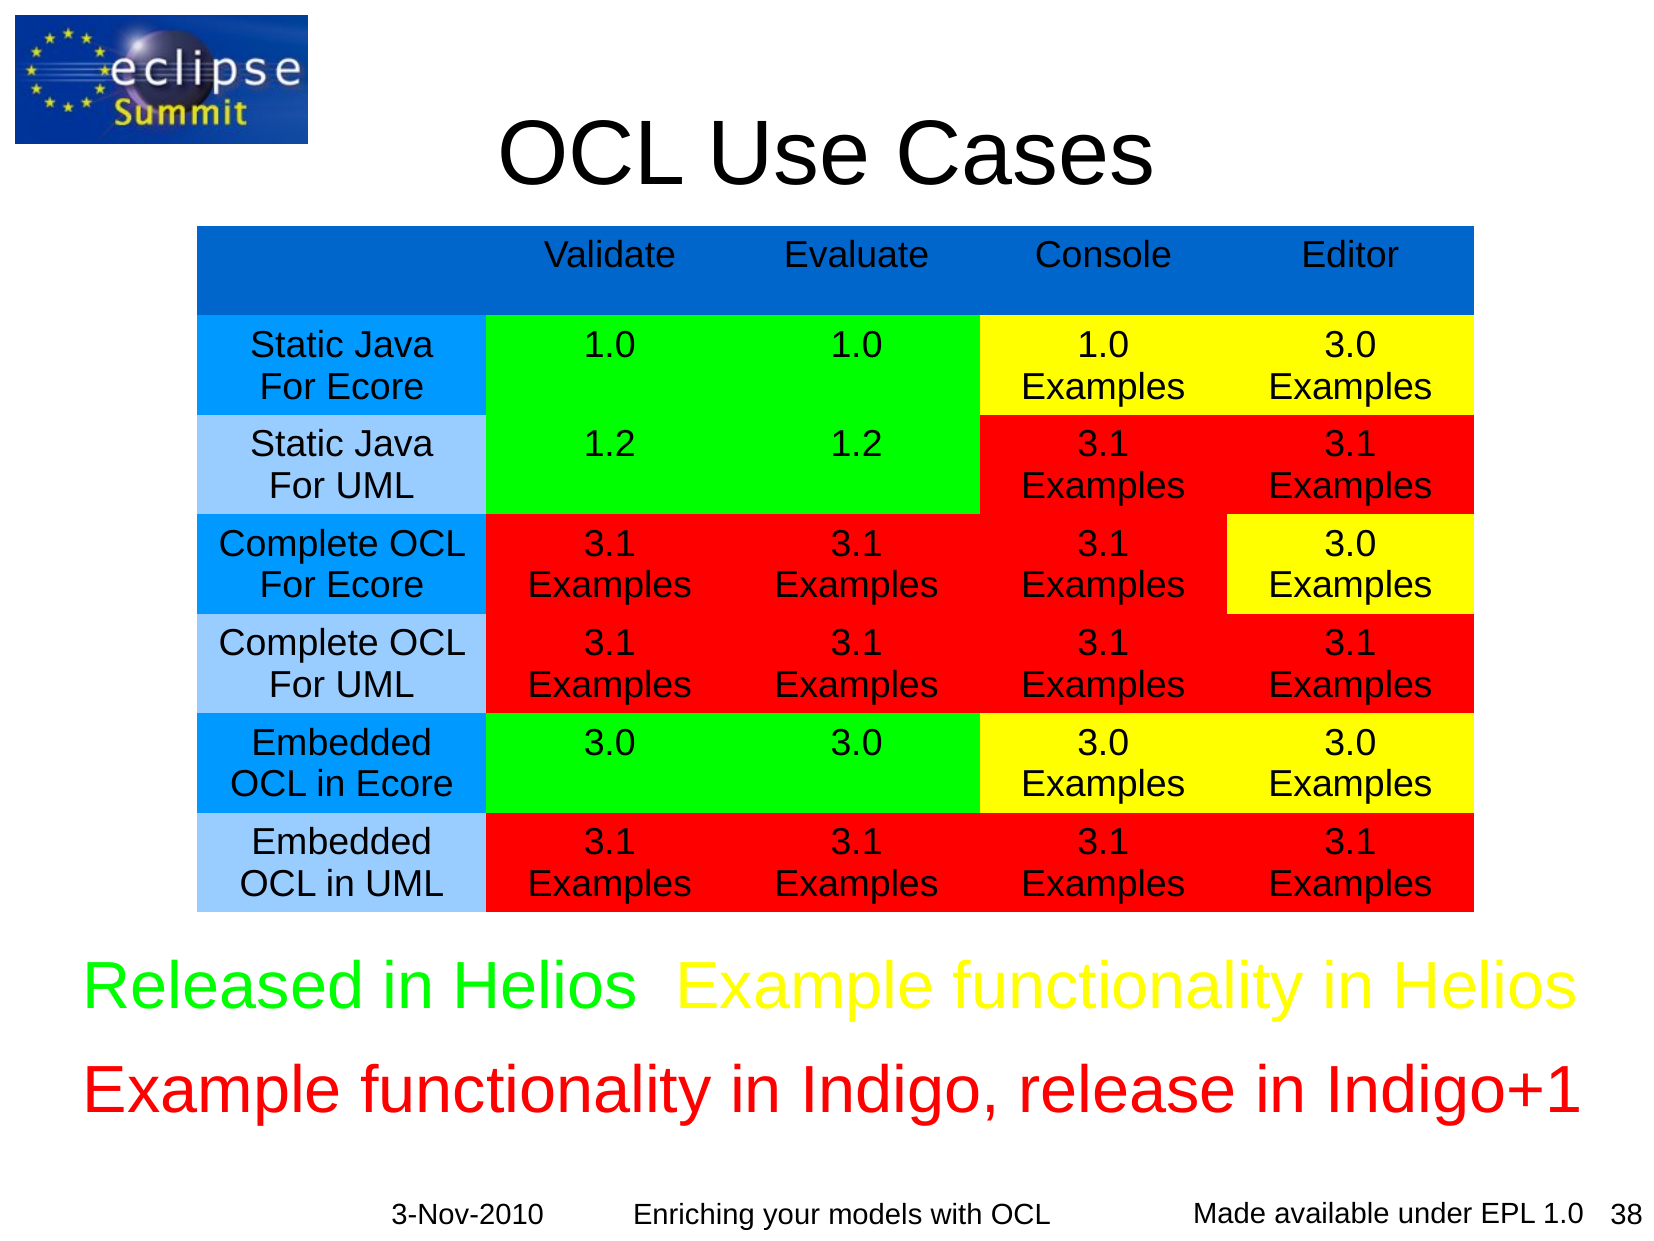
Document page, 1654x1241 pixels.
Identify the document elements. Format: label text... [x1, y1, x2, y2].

table_cell Embedded OCL in UML [197, 813, 486, 912]
title OCL Use Cases [82, 56, 1571, 250]
table_cell Embedded OCL in Ecore [197, 713, 486, 813]
table_cell 3.1 Examples [486, 614, 733, 713]
table_cell 3.1 Examples [980, 415, 1227, 514]
table_cell 3.0 Examples [1227, 315, 1474, 415]
table_cell Complete OCL For Ecore [197, 514, 486, 614]
table_cell Static Java For UML [197, 415, 486, 514]
table_cell 3.0 Examples [980, 713, 1227, 813]
table_cell 3.1 Examples [733, 614, 980, 713]
table_header Console [980, 226, 1227, 315]
table_cell 1.0 Examples [980, 315, 1227, 415]
table_cell 3.1 Examples [733, 514, 980, 614]
table_cell 3.0 [733, 713, 980, 813]
table_cell 3.1 Examples [486, 514, 733, 614]
table_cell 3.1 Examples [1227, 614, 1474, 713]
table_cell 3.0 Examples [1227, 514, 1474, 614]
table_header Editor [1227, 226, 1474, 315]
table_cell 3.0 Examples [1227, 713, 1474, 813]
table_cell 3.1 Examples [980, 813, 1227, 912]
table_cell Complete OCL For UML [197, 614, 486, 713]
table_cell 3.1 Examples [1227, 813, 1474, 912]
table_cell 1.0 [486, 315, 733, 415]
table_cell 3.0 [486, 713, 733, 813]
table_cell 1.0 [733, 315, 980, 415]
table_cell 3.1 Examples [733, 813, 980, 912]
table_header Evaluate [733, 226, 980, 315]
table_header Validate [486, 226, 733, 315]
table_cell Static Java For Ecore [197, 315, 486, 415]
table_header [197, 226, 486, 315]
picture [15, 15, 308, 144]
table_cell 3.1 Examples [1227, 415, 1474, 514]
table_cell 1.2 [733, 415, 980, 514]
table_cell 3.1 Examples [980, 614, 1227, 713]
table_cell 3.1 Examples [980, 514, 1227, 614]
list Released in Helios Example functionality in Helios Example functionality in Indigo, release in Indigo+1 [82, 948, 1624, 1128]
table_cell 3.1 Examples [486, 813, 733, 912]
table_cell 1.2 [486, 415, 733, 514]
